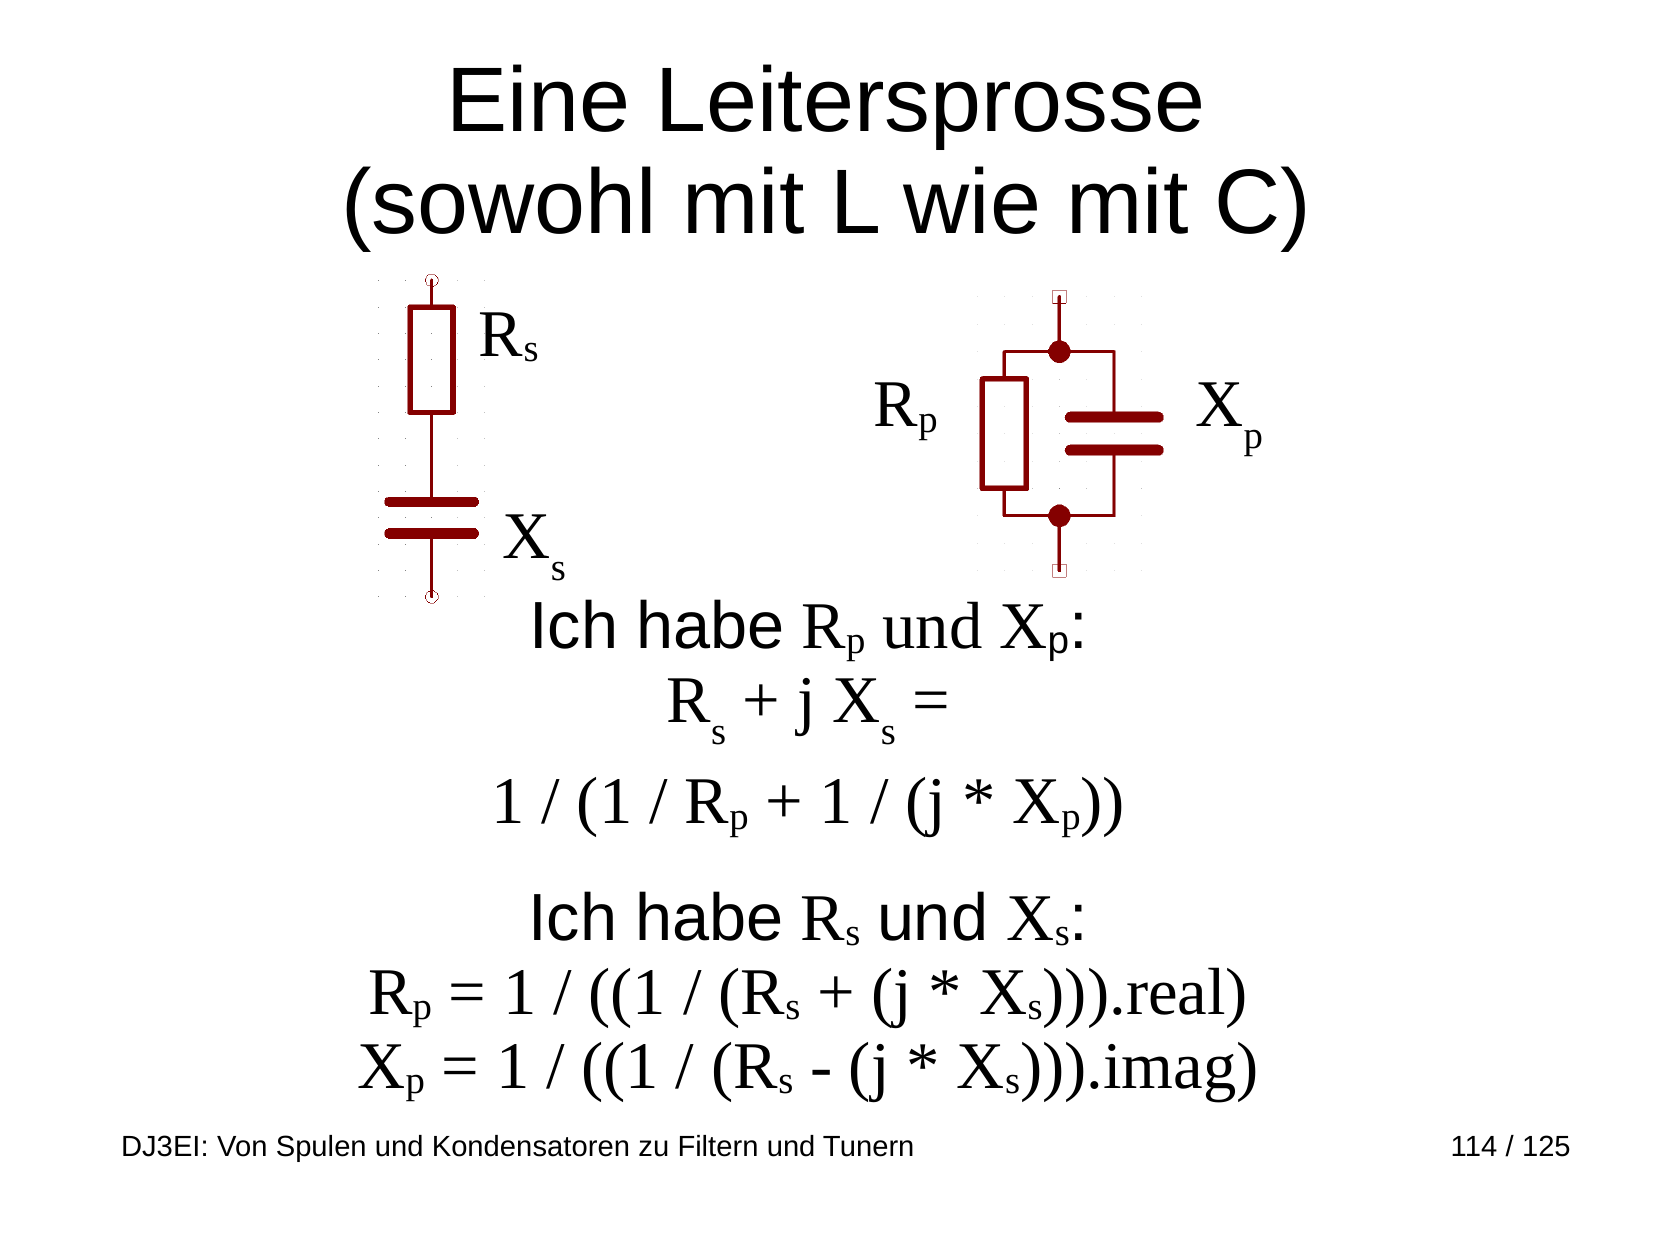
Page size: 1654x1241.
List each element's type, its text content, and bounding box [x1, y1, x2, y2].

picture [377, 263, 488, 611]
text_box Xs [488, 491, 607, 597]
text_box Ich habe Rp und Xp: Rs + j Xs = 1 / (1 / Rp + 1 / (j * Xp)) Ich habe Rs und Xs: Rp = 1 / ((1 / (Rs + (j * Xs))).real) Xp = 1 / ((1 / (Rs - (j * Xs))).imag) [342, 580, 1275, 1111]
text_box Rs [464, 289, 585, 379]
text_box Xp [1180, 359, 1304, 465]
picture [975, 286, 1167, 581]
title Eine Leitersprosse (sowohl mit L wie mit C) [82, 47, 1571, 255]
text_box Rp [859, 359, 960, 449]
